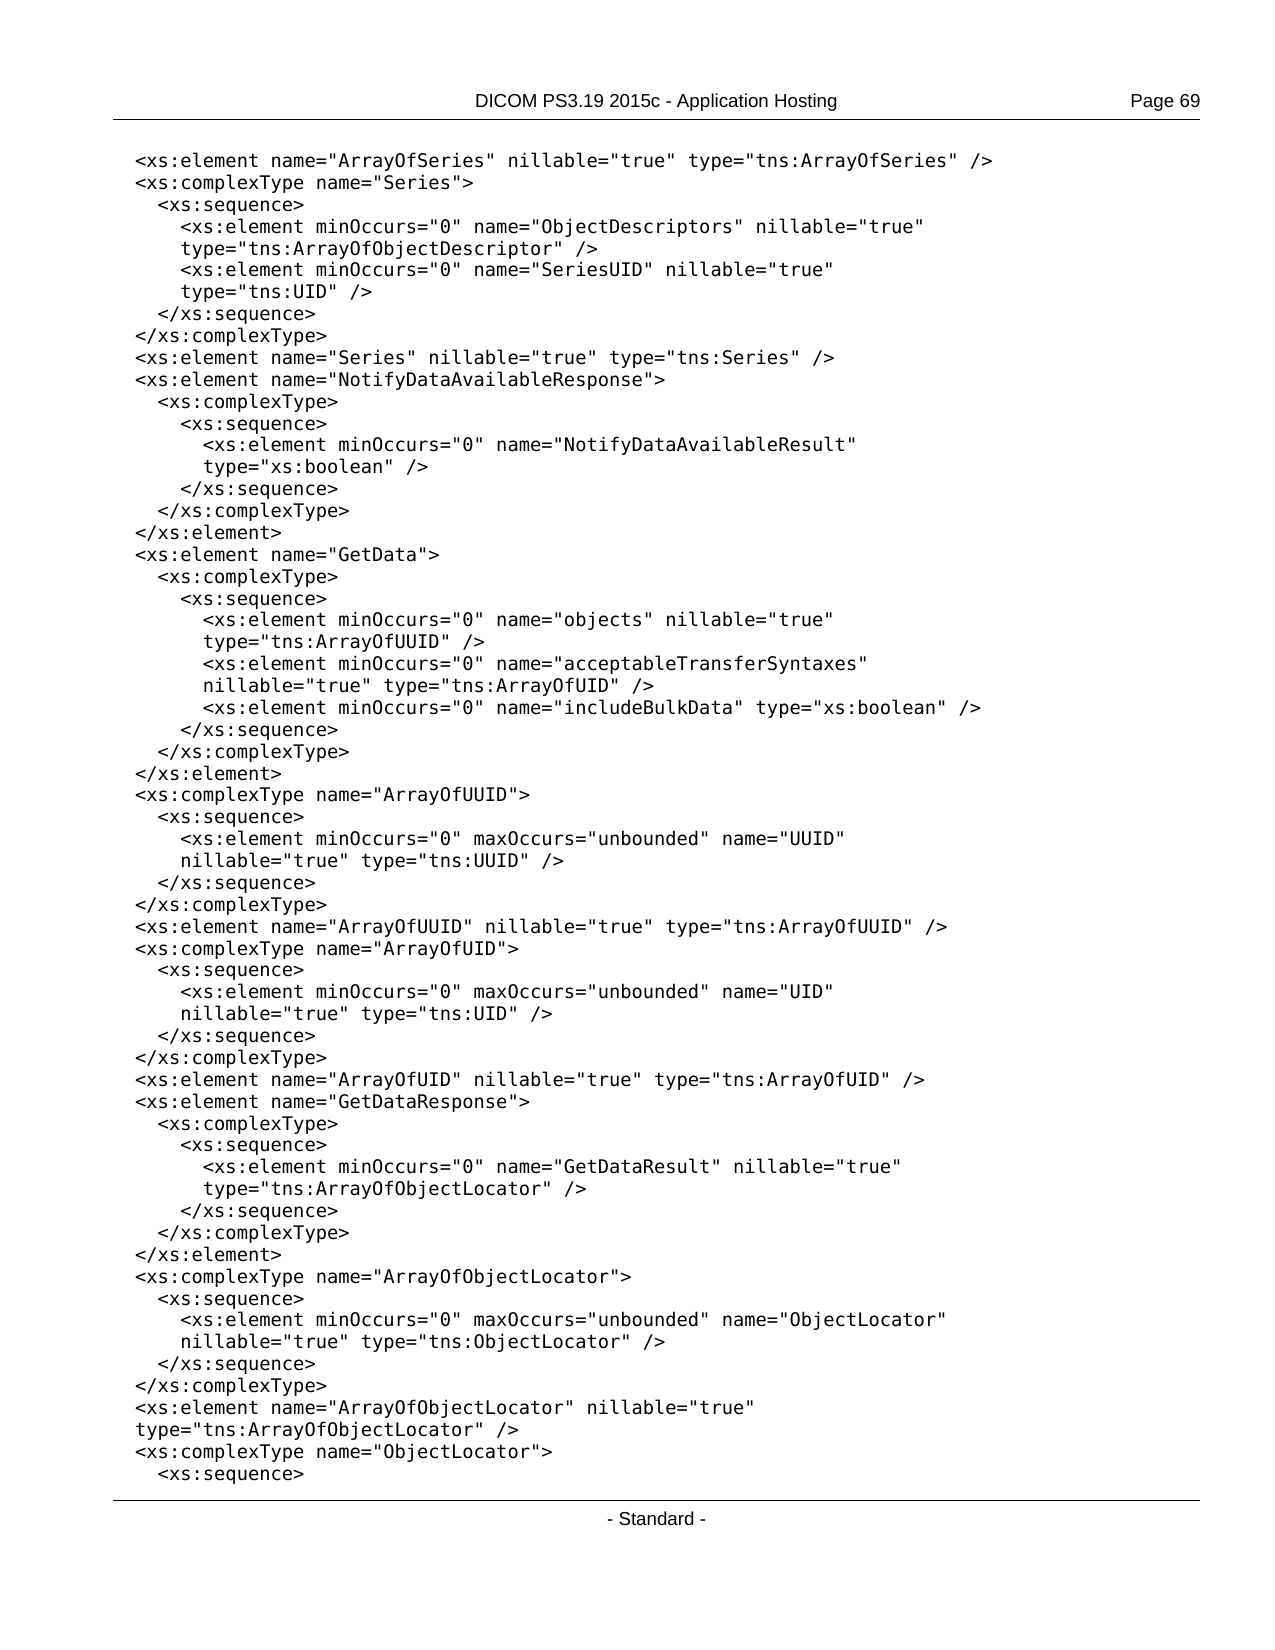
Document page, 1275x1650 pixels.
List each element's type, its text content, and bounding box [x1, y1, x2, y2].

text <xs:element name="ArrayOfSeries" nillable="true" type="tns:ArrayOfSeries" /> <xs:complexType name="Series"> <xs:sequence> <xs:element minOccurs="0" name="ObjectDescriptors" nillable="true" type="tns:ArrayOfObjectDescriptor" /> <xs:element minOccurs="0" name="SeriesUID" nillable="true" type="tns:UID" /> </xs:sequence> </xs:complexType> <xs:element name="Series" nillable="true" type="tns:Series" /> <xs:element name="NotifyDataAvailableResponse"> <xs:complexType> <xs:sequence> <xs:element minOccurs="0" name="NotifyDataAvailableResult" type="xs:boolean" /> </xs:sequence> </xs:complexType> </xs:element> <xs:element name="GetData"> <xs:complexType> <xs:sequence> <xs:element minOccurs="0" name="objects" nillable="true" type="tns:ArrayOfUUID" /> <xs:element minOccurs="0" name="acceptableTransferSyntaxes" nillable="true" type="tns:ArrayOfUID" /> <xs:element minOccurs="0" name="includeBulkData" type="xs:boolean" /> </xs:sequence> </xs:complexType> </xs:element> <xs:complexType name="ArrayOfUUID"> <xs:sequence> <xs:element minOccurs="0" maxOccurs="unbounded" name="UUID" nillable="true" type="tns:UUID" /> </xs:sequence> </xs:complexType> <xs:element name="ArrayOfUUID" nillable="true" type="tns:ArrayOfUUID" /> <xs:complexType name="ArrayOfUID"> <xs:sequence> <xs:element minOccurs="0" maxOccurs="unbounded" name="UID" nillable="true" type="tns:UID" /> </xs:sequence> </xs:complexType> <xs:element name="ArrayOfUID" nillable="true" type="tns:ArrayOfUID" /> <xs:element name="GetDataResponse"> <xs:complexType> <xs:sequence> <xs:element minOccurs="0" name="GetDataResult" nillable="true" type="tns:ArrayOfObjectLocator" /> </xs:sequence> </xs:complexType> </xs:element> <xs:complexType name="ArrayOfObjectLocator"> <xs:sequence> <xs:element minOccurs="0" maxOccurs="unbounded" name="ObjectLocator" nillable="true" type="tns:ObjectLocator" /> </xs:sequence> </xs:complexType> <xs:element name="ArrayOfObjectLocator" nillable="true" type="tns:ArrayOfObjectLocator" /> <xs:complexType name="ObjectLocator"> <xs:sequence> [112, 150, 1200, 1484]
